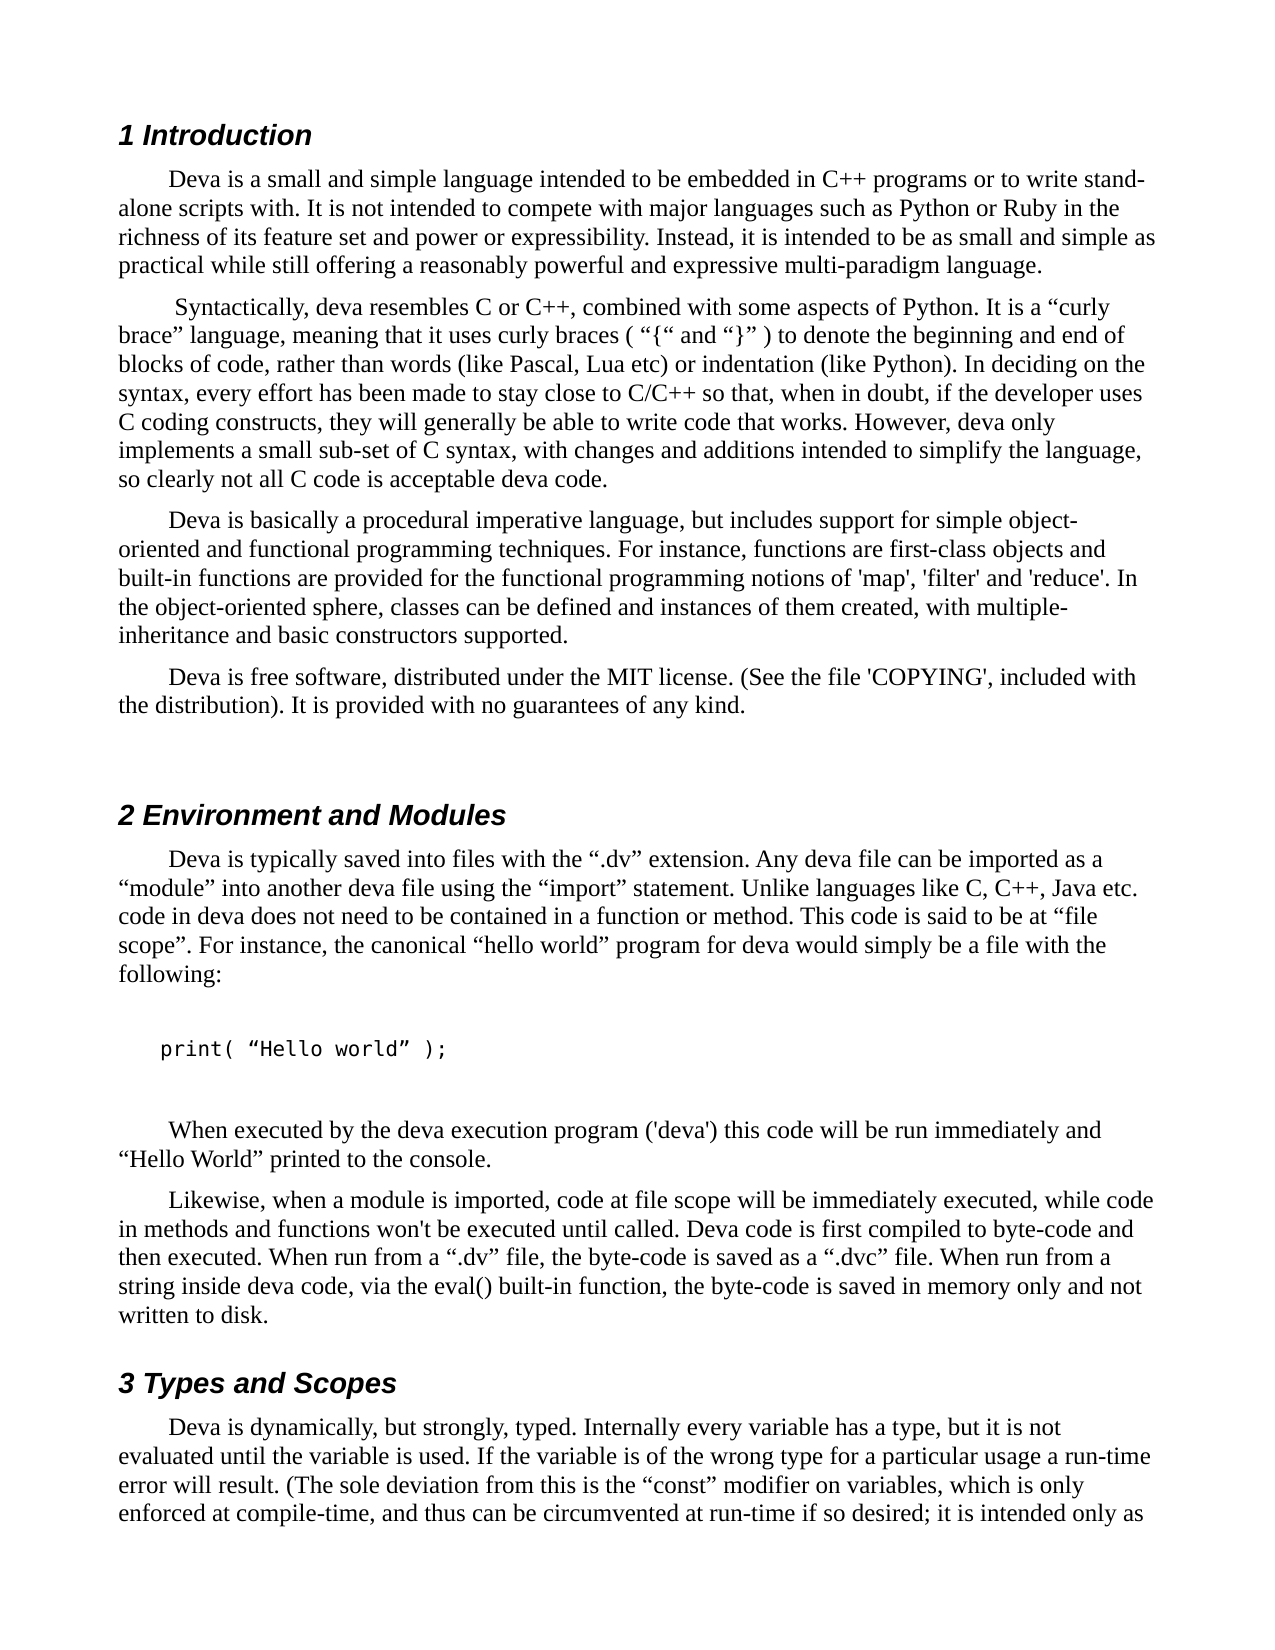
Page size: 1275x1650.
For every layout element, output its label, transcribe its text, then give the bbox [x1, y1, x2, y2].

text Deva is basically a procedural imperative language, but includes support for simple object-oriented and functional programming techniques. For instance, functions are first-class objects and built-in functions are provided for the functional programming notions of 'map', 'filter' and 'reduce'. In the object-oriented sphere, classes can be defined and instances of them created, with multiple-inheritance and basic constructors supported. [118, 505, 1157, 649]
subtitle 3 Types and Scopes [118, 1366, 1157, 1400]
text When executed by the deva execution program ('deva') this code will be run immediately and “Hello World” printed to the console. [118, 1115, 1157, 1172]
text Deva is a small and simple language intended to be embedded in C++ programs or to write stand-alone scripts with. It is not intended to compete with major languages such as Python or Ruby in the richness of its feature set and power or expressibility. Instead, it is intended to be as small and simple as practical while still offering a reasonably powerful and expressive multi-paradigm language. [118, 164, 1157, 279]
text Syntactically, deva resembles C or C++, combined with some aspects of Python. It is a “curly brace” language, meaning that it uses curly braces ( “{“ and “}” ) to denote the beginning and end of blocks of code, rather than words (like Pascal, Lua etc) or indentation (like Python). In deciding on the syntax, every effort has been made to stay close to C/C++ so that, when in doubt, if the developer uses C coding constructs, they will generally be able to write code that works. However, deva only implements a small sub-set of C syntax, with changes and additions intended to simplify the language, so clearly not all C code is acceptable deva code. [118, 292, 1157, 493]
text Likewise, when a module is imported, code at file scope will be immediately executed, while code in methods and functions won't be executed until called. Deva code is first compiled to byte-code and then executed. When run from a “.dv” file, the byte-code is saved as a “.dvc” file. When run from a string inside deva code, via the eval() built-in function, the byte-code is saved in memory only and not written to disk. [118, 1185, 1157, 1329]
text print( “Hello world” ); [118, 1037, 1157, 1061]
subtitle 2 Environment and Modules [118, 798, 1157, 831]
text Deva is free software, distributed under the MIT license. (See the file 'COPYING', included with the distribution). It is provided with no guarantees of any kind. [118, 662, 1157, 719]
text Deva is typically saved into files with the “.dv” extension. Any deva file can be imported as a “module” into another deva file using the “import” statement. Unlike languages like C, C++, Java etc. code in deva does not need to be contained in a function or method. This code is said to be at “file scope”. For instance, the canonical “hello world” program for deva would simply be a file with the following: [118, 844, 1157, 988]
subtitle 1 Introduction [118, 118, 1157, 152]
text Deva is dynamically, but strongly, typed. Internally every variable has a type, but it is not evaluated until the variable is used. If the variable is of the wrong type for a particular usage a run-time error will result. (The sole deviation from this is the “const” modifier on variables, which is only enforced at compile-time, and thus can be circumvented at run-time if so desired; it is intended only as [118, 1412, 1157, 1527]
